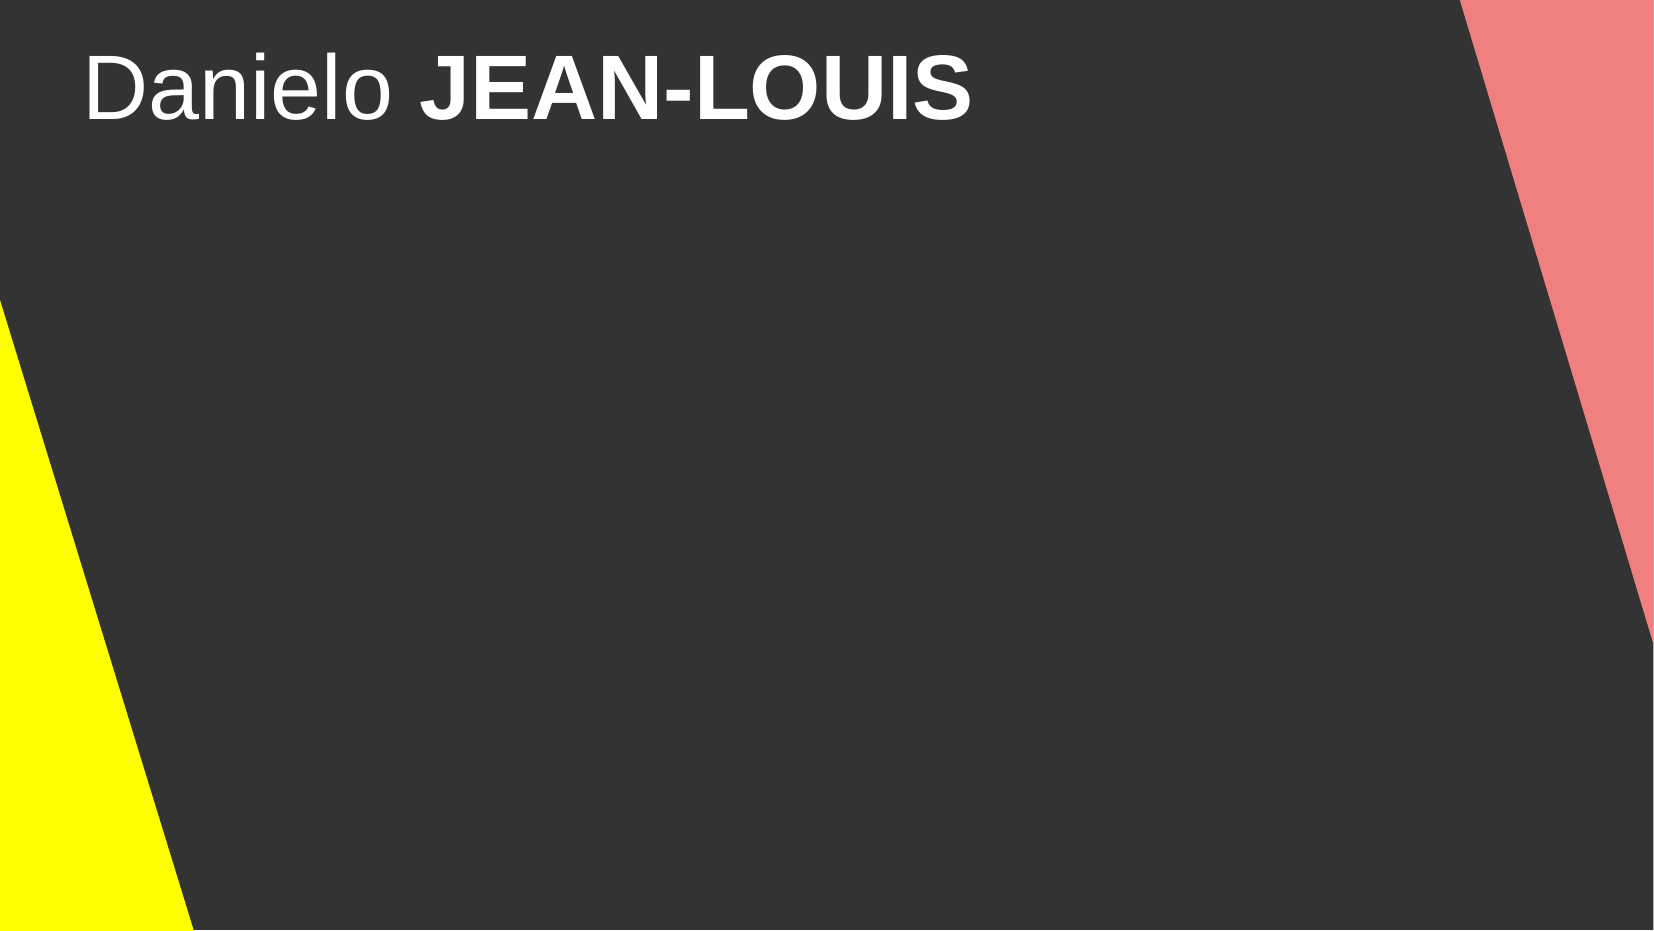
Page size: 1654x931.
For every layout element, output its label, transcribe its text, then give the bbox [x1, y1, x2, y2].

text_box [1459, 0, 1654, 647]
text_box [0, 300, 194, 931]
subtitle Danielo JEAN-LOUIS [82, 36, 1532, 242]
